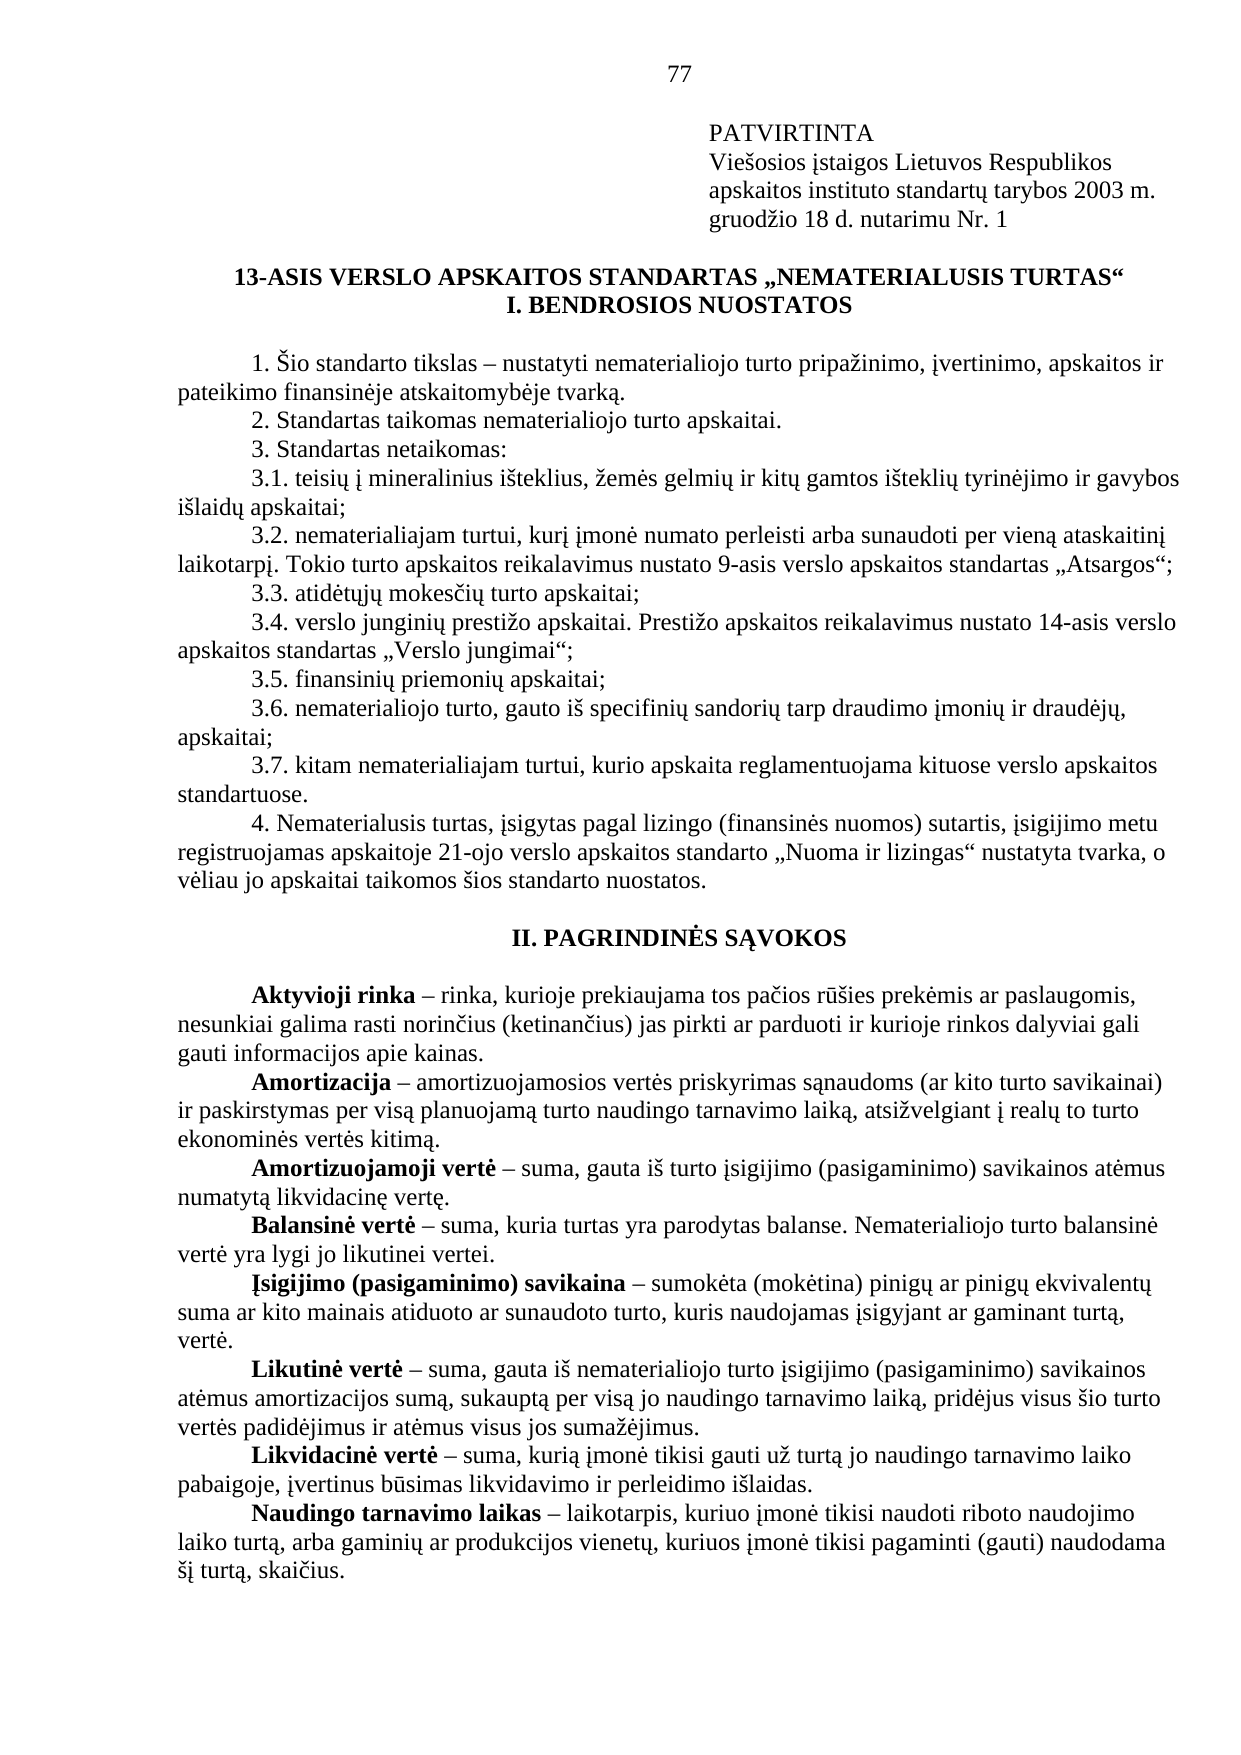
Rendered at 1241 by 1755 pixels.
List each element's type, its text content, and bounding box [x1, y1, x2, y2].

text Likvidacinė vertė – suma, kurią įmonė tikisi gauti už turtą jo naudingo tarnavimo laiko pabaigoje, įvertinus būsimas likvidavimo ir perleidimo išlaidas. [177, 1441, 1181, 1498]
text Likutinė vertė – suma, gauta iš nematerialiojo turto įsigijimo (pasigaminimo) savikainos atėmus amortizacijos sumą, sukauptą per visą jo naudingo tarnavimo laiką, pridėjus visus šio turto vertės padidėjimus ir atėmus visus jos sumažėjimus. [177, 1354, 1181, 1441]
text I. BENDROSIOS NUOSTATOS [177, 291, 1181, 319]
text 13-ASIS VERSLO APSKAITOS STANDARTAS „NEMATERIALUSIS TURTAS“ [177, 262, 1181, 291]
text Naudingo tarnavimo laikas – laikotarpis, kuriuo įmonė tikisi naudoti riboto naudojimo laiko turtą, arba gaminių ar produkcijos vienetų, kuriuos įmonė tikisi pagaminti (gauti) naudodama šį turtą, skaičius. [177, 1498, 1181, 1584]
text Viešosios įstaigos Lietuvos Respublikos [177, 147, 1181, 176]
text 3.5. finansinių priemonių apskaitai; [177, 664, 1181, 693]
text gruodžio 18 d. nutarimu Nr. 1 [177, 204, 1181, 233]
text Aktyvioji rinka – rinka, kurioje prekiaujama tos pačios rūšies prekėmis ar paslaugomis, nesunkiai galima rasti norinčius (ketinančius) jas pirkti ar parduoti ir kurioje rinkos dalyviai gali gauti informacijos apie kainas. [177, 981, 1181, 1067]
text apskaitos instituto standartų tarybos 2003 m. [177, 176, 1181, 204]
text 3.6. nematerialiojo turto, gauto iš specifinių sandorių tarp draudimo įmonių ir draudėjų, apskaitai; [177, 693, 1181, 751]
text II. PAGRINDINĖS SĄVOKOS [177, 923, 1181, 952]
text 3.3. atidėtųjų mokesčių turto apskaitai; [177, 578, 1181, 607]
text Amortizacija – amortizuojamosios vertės priskyrimas sąnaudoms (ar kito turto savikainai) ir paskirstymas per visą planuojamą turto naudingo tarnavimo laiką, atsižvelgiant į realų to turto ekonominės vertės kitimą. [177, 1067, 1181, 1153]
text 3.1. teisių į mineralinius išteklius, žemės gelmių ir kitų gamtos išteklių tyrinėjimo ir gavybos išlaidų apskaitai; [177, 463, 1181, 521]
text 4. Nematerialusis turtas, įsigytas pagal lizingo (finansinės nuomos) sutartis, įsigijimo metu registruojamas apskaitoje 21-ojo verslo apskaitos standarto „Nuoma ir lizingas“ nustatyta tvarka, o vėliau jo apskaitai taikomos šios standarto nuostatos. [177, 808, 1181, 894]
text 3.7. kitam nematerialiajam turtui, kurio apskaita reglamentuojama kituose verslo apskaitos standartuose. [177, 751, 1181, 808]
text Amortizuojamoji vertė – suma, gauta iš turto įsigijimo (pasigaminimo) savikainos atėmus numatytą likvidacinę vertę. [177, 1153, 1181, 1211]
text Įsigijimo (pasigaminimo) savikaina – sumokėta (mokėtina) pinigų ar pinigų ekvivalentų suma ar kito mainais atiduoto ar sunaudoto turto, kuris naudojamas įsigyjant ar gaminant turtą, vertė. [177, 1268, 1181, 1354]
text PATVIRTINTA [709, 118, 1181, 147]
text 2. Standartas taikomas nematerialiojo turto apskaitai. [177, 406, 1181, 434]
text 3. Standartas netaikomas: [177, 434, 1181, 463]
text 1. Šio standarto tikslas – nustatyti nematerialiojo turto pripažinimo, įvertinimo, apskaitos ir pateikimo finansinėje atskaitomybėje tvarką. [177, 348, 1181, 406]
text 3.2. nematerialiajam turtui, kurį įmonė numato perleisti arba sunaudoti per vieną ataskaitinį laikotarpį. Tokio turto apskaitos reikalavimus nustato 9-asis verslo apskaitos standartas „Atsargos“; [177, 521, 1181, 578]
text 3.4. verslo junginių prestižo apskaitai. Prestižo apskaitos reikalavimus nustato 14-asis verslo apskaitos standartas „Verslo jungimai“; [177, 607, 1181, 664]
text Balansinė vertė – suma, kuria turtas yra parodytas balanse. Nematerialiojo turto balansinė vertė yra lygi jo likutinei vertei. [177, 1211, 1181, 1268]
